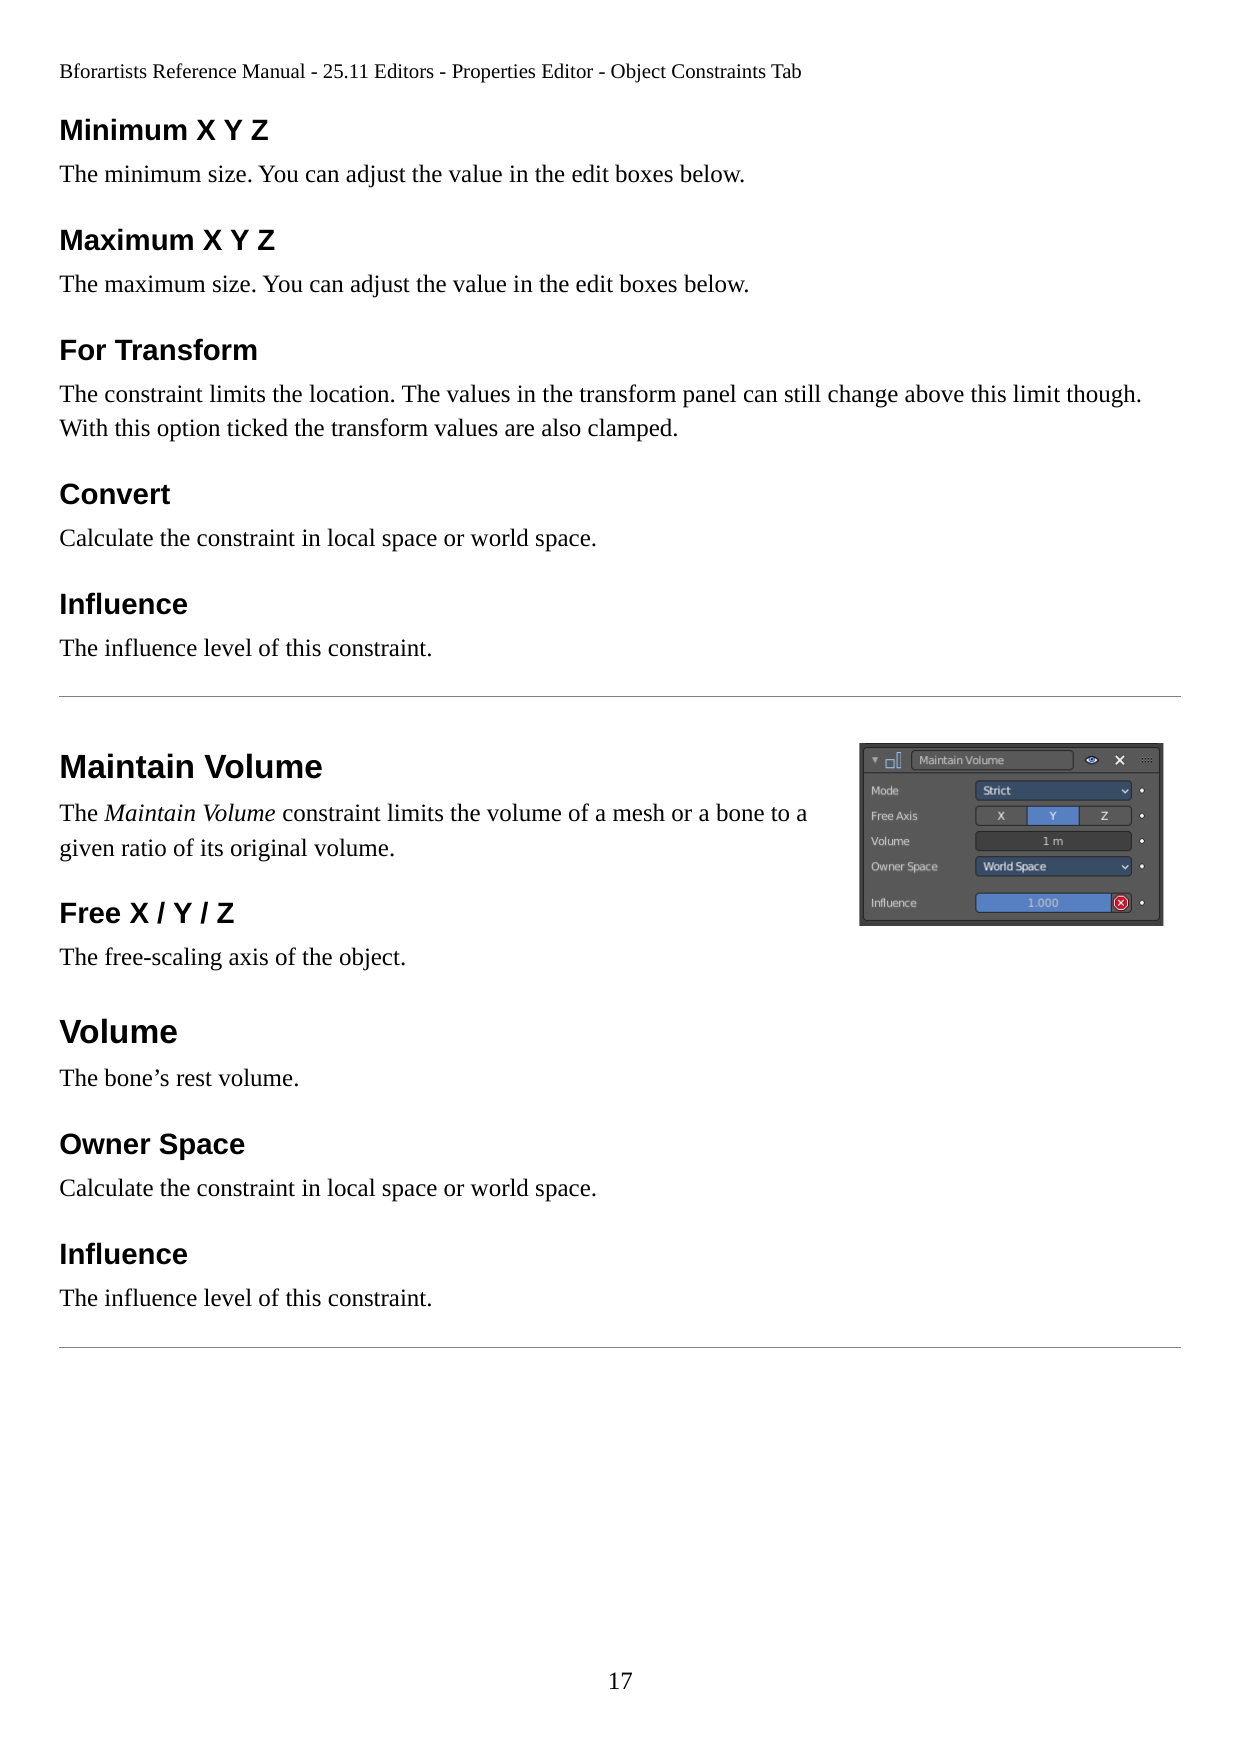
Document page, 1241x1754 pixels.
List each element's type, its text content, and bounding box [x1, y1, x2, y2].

subtitle Maximum X Y Z [59, 222, 1181, 256]
subtitle Volume [59, 1012, 1181, 1051]
subtitle Maintain Volume [59, 747, 859, 786]
text Calculate the constraint in local space or world space. [59, 1173, 1181, 1202]
text The maximum size. You can adjust the value in the edit boxes below. [59, 269, 1181, 297]
subtitle Influence [59, 1237, 1181, 1271]
subtitle Minimum X Y Z [59, 113, 1181, 146]
subtitle [1164, 747, 1181, 786]
text The free-scaling axis of the object. [59, 942, 1181, 971]
subtitle Convert [59, 477, 1181, 511]
subtitle Free X / Y / Z [59, 896, 1181, 930]
picture [859, 743, 1164, 926]
subtitle For Transform [59, 332, 1181, 366]
text The minimum size. You can adjust the value in the edit boxes below. [59, 159, 1181, 188]
text The bone’s rest volume. [59, 1063, 1181, 1092]
subtitle Owner Space [59, 1127, 1181, 1161]
text Calculate the constraint in local space or world space. [59, 523, 1181, 552]
text The influence level of this constraint. [59, 633, 1181, 662]
subtitle Influence [59, 587, 1181, 620]
text The influence level of this constraint. [59, 1283, 1181, 1312]
text The Maintain Volume constraint limits the volume of a mesh or a bone to a given ratio of its original volume. [59, 798, 859, 861]
text The constraint limits the location. The values in the transform panel can still change above this limit though. With this option ticked the transform values are also clamped. [59, 379, 1181, 442]
